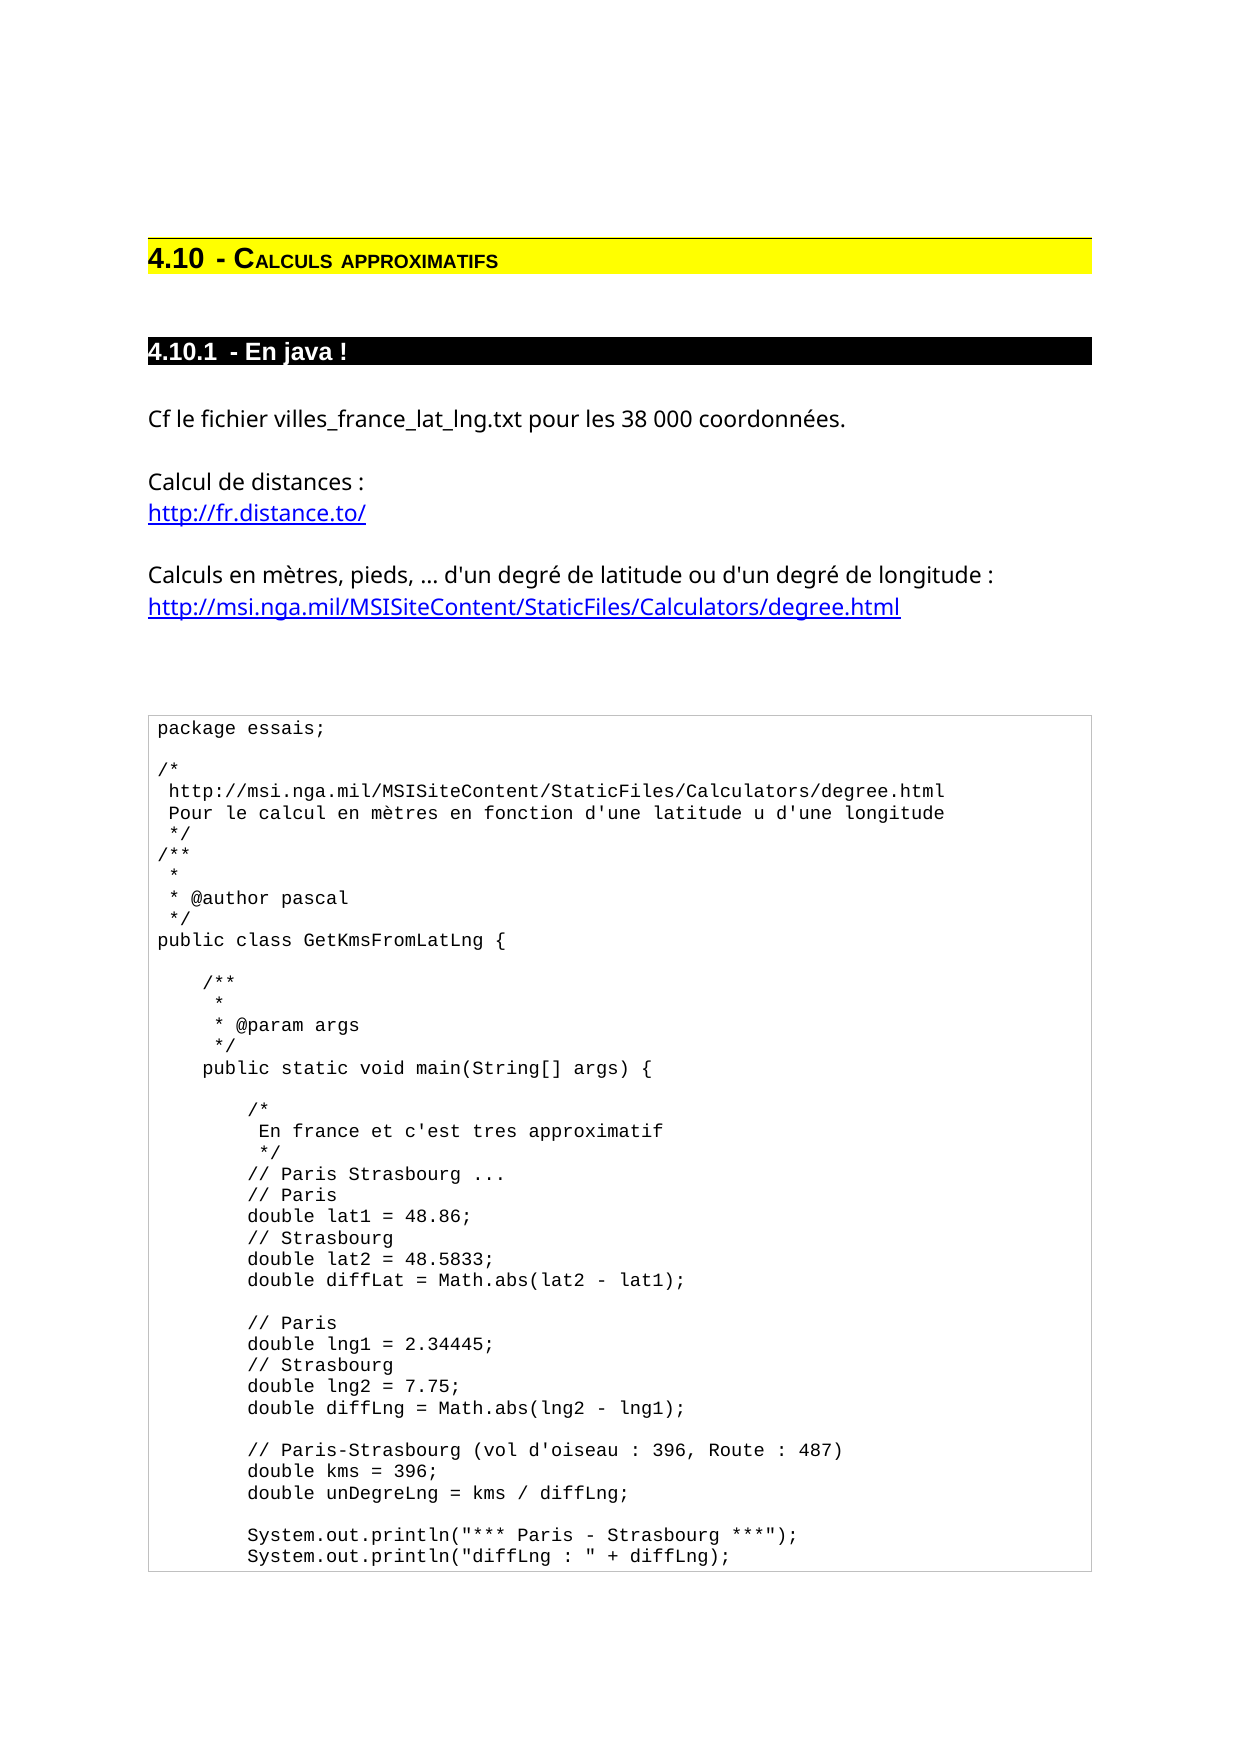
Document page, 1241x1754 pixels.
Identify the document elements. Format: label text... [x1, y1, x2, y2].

text public static void main(String[] args) { [149, 1055, 1091, 1080]
text En france et c'est tres approximatif [149, 1119, 1091, 1140]
text double diffLat = Math.abs(lat2 - lat1); [149, 1268, 1091, 1292]
text http://msi.nga.mil/MSISiteContent/StaticFiles/Calculators/degree.html [149, 779, 1091, 800]
text */ [149, 1140, 1091, 1162]
text */ [149, 1034, 1091, 1055]
text public class GetKmsFromLatLng { [149, 928, 1091, 952]
text * @param args [149, 1013, 1091, 1034]
text * @author pascal [149, 885, 1091, 907]
text double unDegreLng = kms / diffLng; [149, 1480, 1091, 1505]
text http://msi.nga.mil/MSISiteContent/StaticFiles/Calculators/degree.html [148, 590, 1092, 622]
text double lat2 = 48.5833; [149, 1247, 1091, 1268]
text System.out.println("*** Paris - Strasbourg ***"); [149, 1523, 1091, 1544]
text * [149, 864, 1091, 885]
text // Strasbourg [149, 1225, 1091, 1247]
text /* [149, 758, 1091, 779]
text * [149, 992, 1091, 1013]
text // Paris-Strasbourg (vol d'oiseau : 396, Route : 487) [149, 1438, 1091, 1459]
text // Paris Strasbourg ... [149, 1162, 1091, 1183]
text double kms = 396; [149, 1459, 1091, 1480]
subtitle - En java ! [148, 337, 1092, 365]
text // Paris [149, 1183, 1091, 1204]
text http://fr.distance.to/ [148, 497, 1092, 528]
text // Paris [149, 1310, 1091, 1332]
text double lat1 = 48.86; [149, 1204, 1091, 1225]
text */ [149, 822, 1091, 843]
text double lng1 = 2.34445; [149, 1332, 1091, 1353]
text /** [149, 970, 1091, 992]
text Pour le calcul en mètres en fonction d'une latitude u d'une longitude [149, 800, 1091, 822]
subtitle - Calculs approximatifs [148, 239, 1092, 274]
text package essais; [149, 716, 1091, 740]
text Cf le fichier villes_france_lat_lng.txt pour les 38 000 coordonnées. [148, 403, 1092, 434]
text /** [149, 843, 1091, 864]
text */ [149, 907, 1091, 928]
text double diffLng = Math.abs(lng2 - lng1); [149, 1395, 1091, 1420]
text Calculs en mètres, pieds, … d'un degré de latitude ou d'un degré de longitude : [148, 559, 1092, 590]
text Calcul de distances : [148, 465, 1092, 497]
text /* [149, 1098, 1091, 1119]
text double lng2 = 7.75; [149, 1374, 1091, 1395]
text System.out.println("diffLng : " + diffLng); [149, 1544, 1091, 1571]
text // Strasbourg [149, 1353, 1091, 1374]
